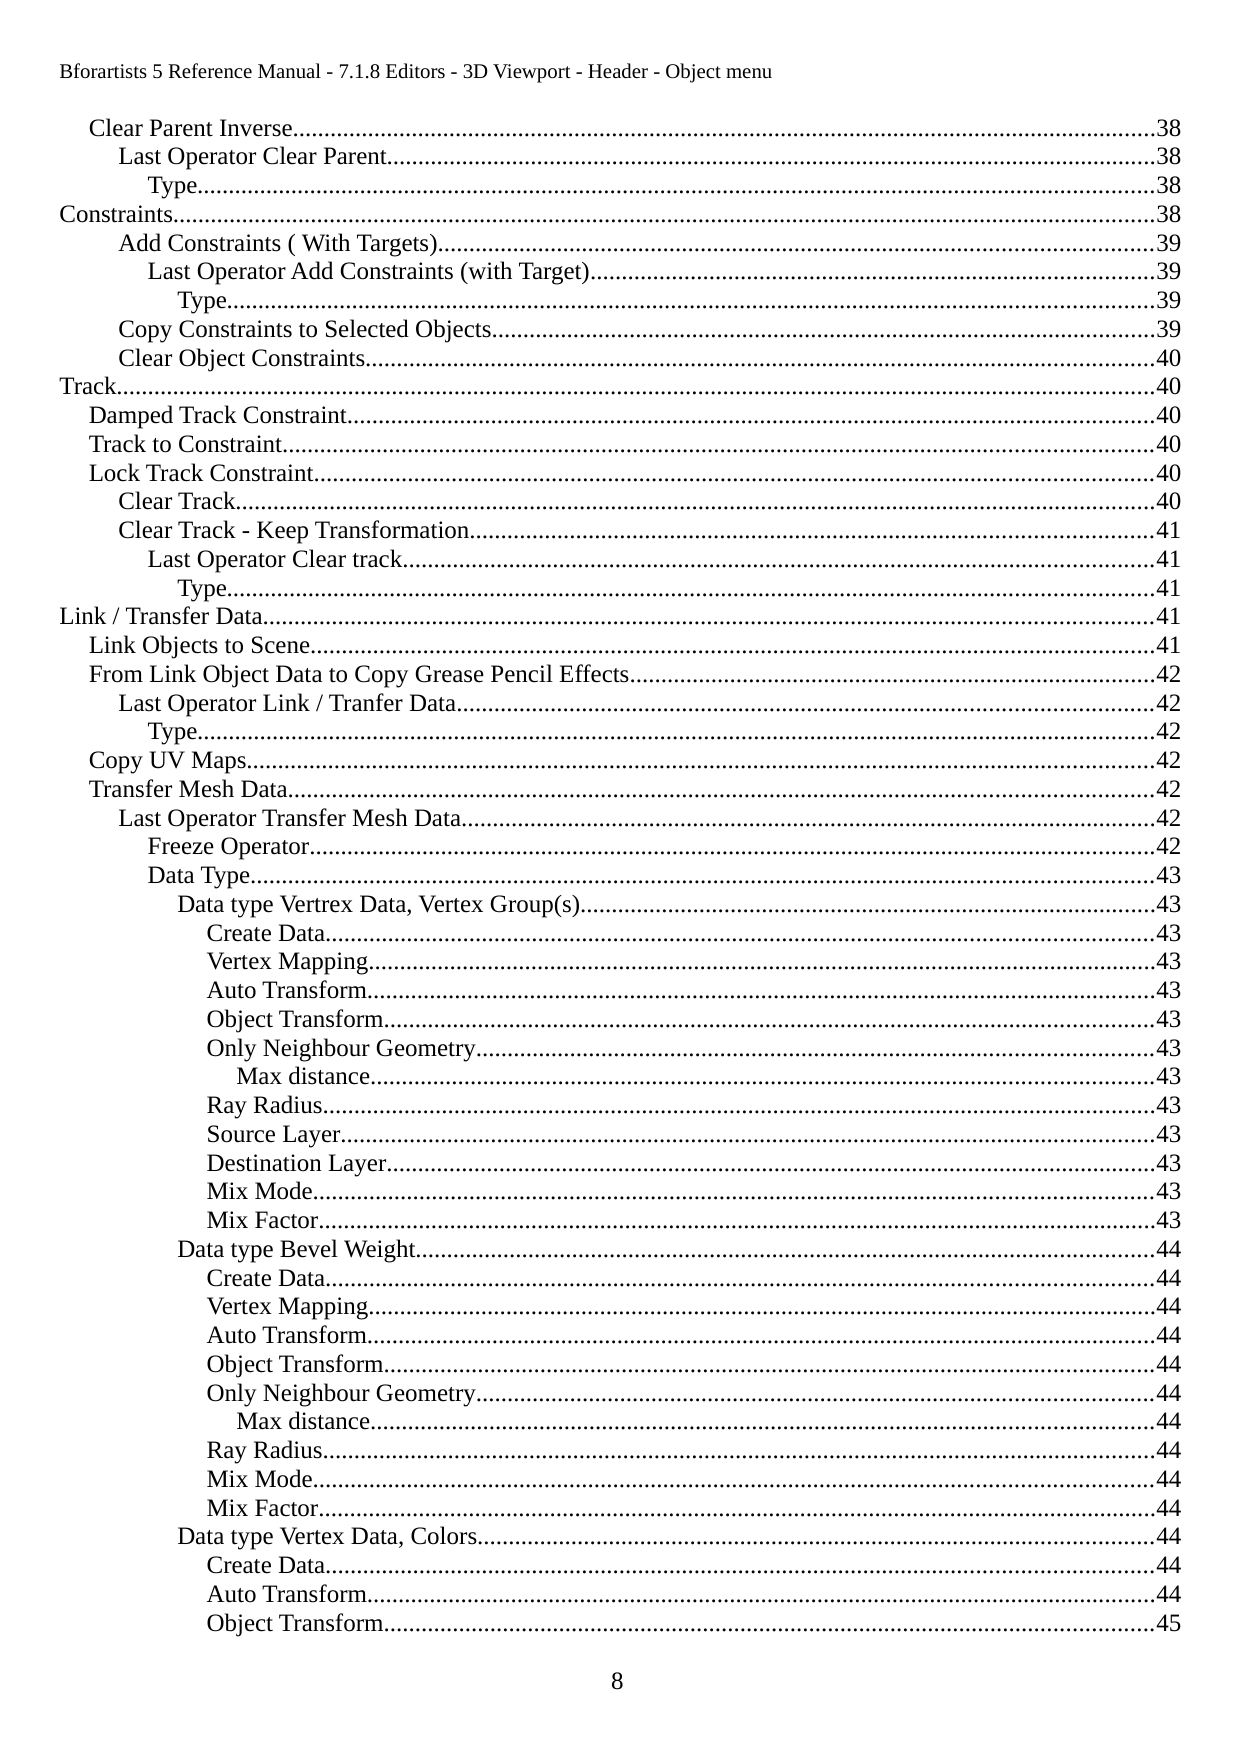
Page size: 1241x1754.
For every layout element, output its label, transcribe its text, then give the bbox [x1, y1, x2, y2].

text Auto Transform 44 [206, 1579, 1181, 1608]
text Auto Transform 43 [206, 975, 1181, 1004]
text Object Transform 43 [206, 1004, 1181, 1033]
text Mix Mode 43 [206, 1176, 1181, 1205]
text Clear Object Constraints 40 [118, 343, 1181, 371]
text Auto Transform 44 [206, 1320, 1181, 1349]
text Last Operator Clear Parent 38 [118, 141, 1181, 170]
text Type 42 [147, 716, 1181, 745]
text Ray Radius 43 [206, 1090, 1181, 1119]
text Link / Transfer Data 41 [59, 601, 1181, 630]
text From Link Object Data to Copy Grease Pencil Effects 42 [88, 659, 1181, 688]
text Link Objects to Scene 41 [88, 630, 1181, 659]
text Create Data 43 [206, 918, 1181, 946]
text Clear Track 40 [118, 486, 1181, 515]
text Ray Radius 44 [206, 1435, 1181, 1464]
text Object Transform 44 [206, 1349, 1181, 1378]
text Transfer Mesh Data 42 [88, 774, 1181, 803]
text Data type Vertex Data, Colors 44 [177, 1521, 1181, 1550]
text Max distance 44 [236, 1406, 1181, 1435]
text Source Layer 43 [206, 1119, 1181, 1148]
text Clear Track - Keep Transformation 41 [118, 515, 1181, 544]
text Add Constraints ( With Targets) 39 [118, 228, 1181, 256]
text Max distance 43 [236, 1061, 1181, 1090]
text Type 39 [177, 285, 1181, 314]
text Data type Bevel Weight 44 [177, 1234, 1181, 1263]
text Create Data 44 [206, 1263, 1181, 1291]
text Type 41 [177, 573, 1181, 601]
text Track to Constraint 40 [88, 429, 1181, 458]
text Only Neighbour Geometry 44 [206, 1378, 1181, 1406]
text Only Neighbour Geometry 43 [206, 1033, 1181, 1061]
text Constraints 38 [59, 199, 1181, 228]
text Data Type 43 [147, 860, 1181, 889]
text Destination Layer 43 [206, 1148, 1181, 1176]
text Vertex Mapping 43 [206, 946, 1181, 975]
text Damped Track Constraint 40 [88, 400, 1181, 429]
text Last Operator Add Constraints (with Target) 39 [147, 256, 1181, 285]
text Mix Mode 44 [206, 1464, 1181, 1493]
text Last Operator Transfer Mesh Data 42 [118, 803, 1181, 831]
text Copy Constraints to Selected Objects 39 [118, 314, 1181, 343]
text Mix Factor 44 [206, 1493, 1181, 1521]
text Create Data 44 [206, 1550, 1181, 1579]
text Lock Track Constraint 40 [88, 458, 1181, 486]
text Mix Factor 43 [206, 1205, 1181, 1234]
text Vertex Mapping 44 [206, 1291, 1181, 1320]
text Last Operator Clear track 41 [147, 544, 1181, 573]
text Type 38 [147, 170, 1181, 199]
text Track 40 [59, 371, 1181, 400]
text Copy UV Maps 42 [88, 745, 1181, 774]
text Data type Vertrex Data, Vertex Group(s) 43 [177, 889, 1181, 918]
text Last Operator Link / Tranfer Data 42 [118, 688, 1181, 716]
text Freeze Operator 42 [147, 831, 1181, 860]
text Clear Parent Inverse 38 [88, 113, 1181, 141]
text Object Transform 45 [206, 1608, 1181, 1636]
